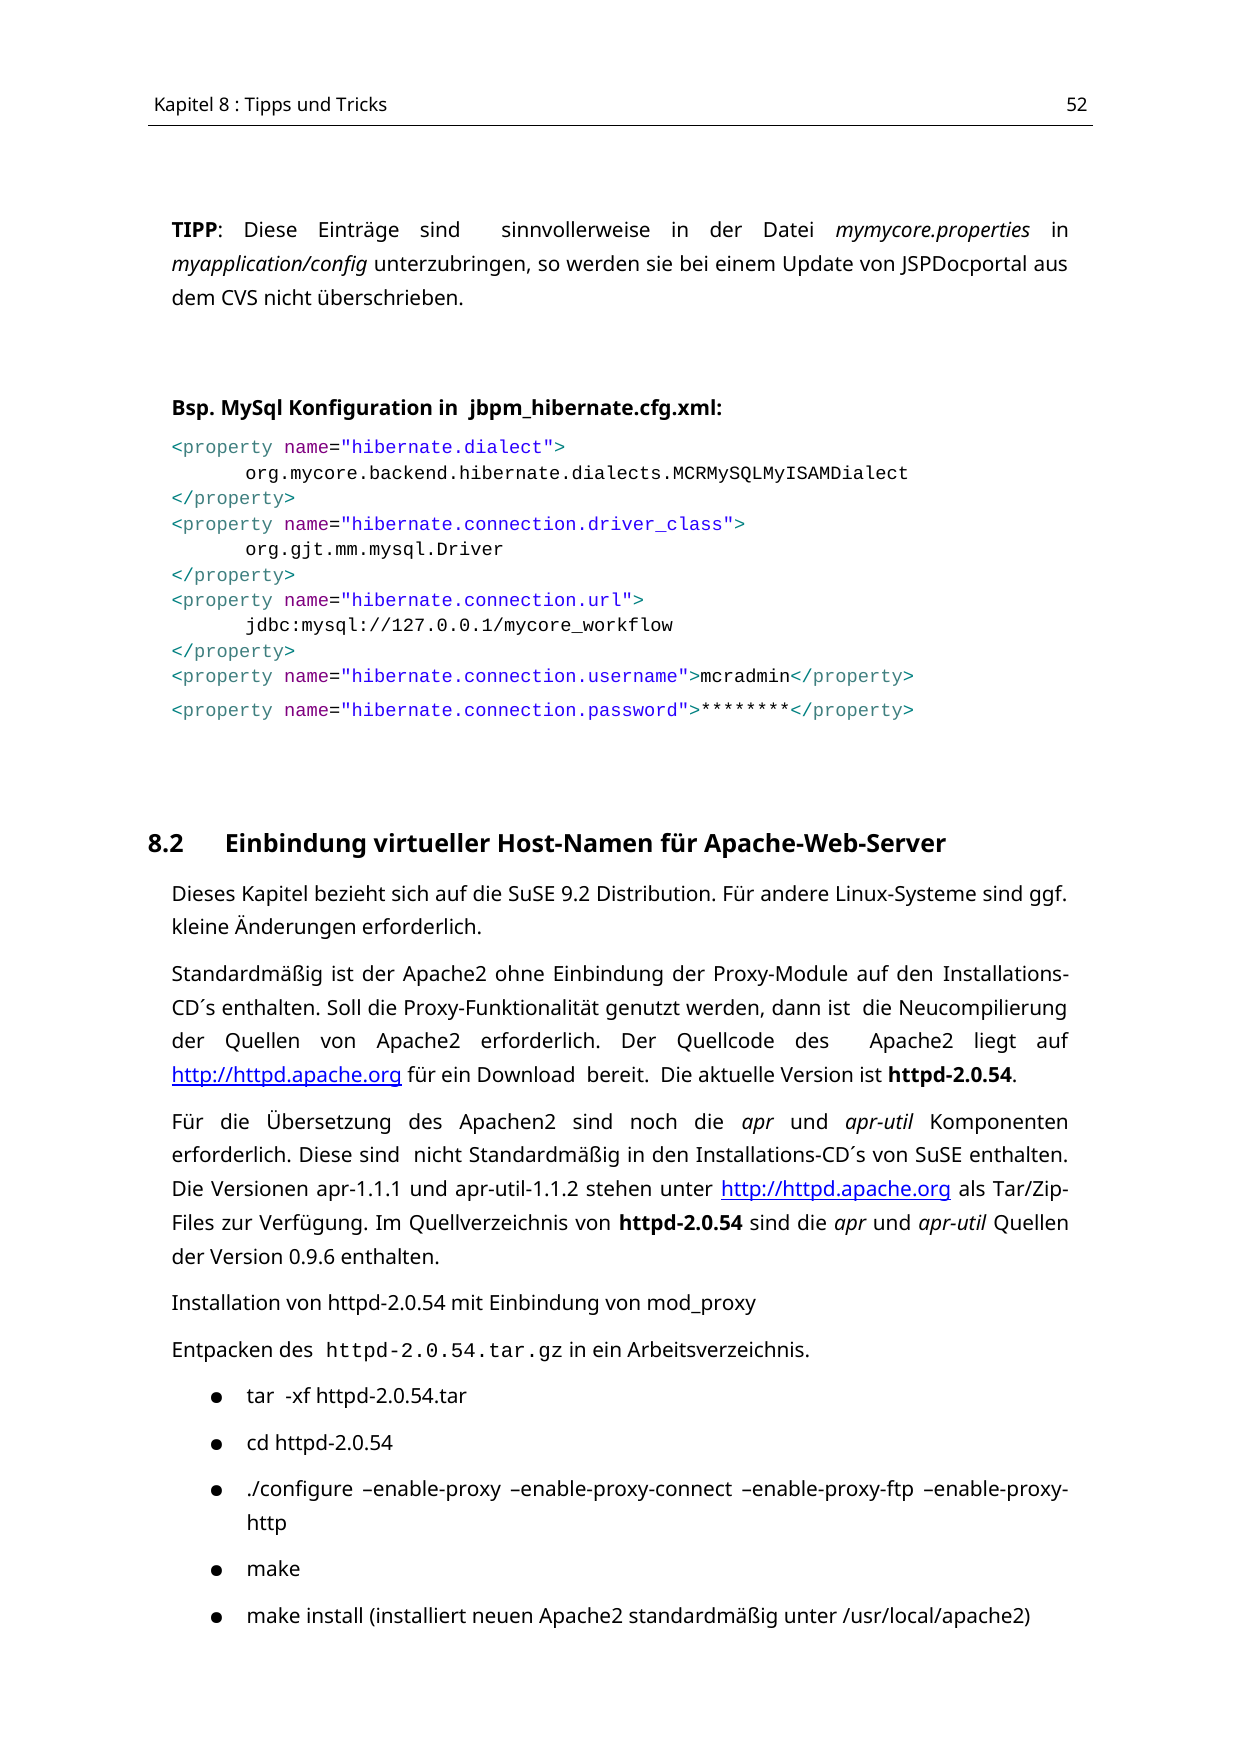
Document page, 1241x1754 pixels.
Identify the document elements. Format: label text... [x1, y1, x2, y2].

list make [209, 1554, 1069, 1583]
text </property> [171, 489, 1069, 510]
subtitle Bsp. MySql Konfiguration in jbpm_hibernate.cfg.xml: [171, 393, 1092, 421]
subtitle Einbindung virtueller Host-Namen für Apache-Web-Server [148, 826, 1092, 860]
text TIPP: Diese Einträge sind sinnvollerweise in der Datei mymycore.properties in myapplication/config unterzubringen, so werden sie bei einem Update von JSPDocportal aus dem CVS nicht überschrieben. [171, 215, 1069, 311]
text org.mycore.backend.hibernate.dialects.MCRMySQLMyISAMDialect [171, 464, 1069, 485]
text Dieses Kapitel bezieht sich auf die SuSE 9.2 Distribution. Für andere Linux-Systeme sind ggf. kleine Änderungen erforderlich. [171, 879, 1069, 941]
text <property name="hibernate.connection.url"> [171, 591, 1069, 612]
text <property name="hibernate.connection.driver_class"> [171, 514, 1069, 536]
text </property> [171, 565, 1069, 587]
text Für die Übersetzung des Apachen2 sind noch die apr und apr-util Komponenten erforderlich. Diese sind nicht Standardmäßig in den Installations-CD´s von SuSE enthalten. Die Versionen apr-1.1.1 und apr-util-1.1.2 stehen unter http://httpd.apache.org als Tar/Zip-Files zur Verfügung. Im Quellverzeichnis von httpd-2.0.54 sind die apr und apr-util Quellen der Version 0.9.6 enthalten. [171, 1107, 1069, 1270]
list tar -xf httpd-2.0.54.tar [209, 1382, 1069, 1410]
text Standardmäßig ist der Apache2 ohne Einbindung der Proxy-Module auf den Installations-CD´s enthalten. Soll die Proxy-Funktionalität genutzt werden, dann ist die Neucompilierung der Quellen von Apache2 erforderlich. Der Quellcode des Apache2 liegt auf http://httpd.apache.org für ein Download bereit. Die aktuelle Version ist httpd-2.0.54. [171, 959, 1069, 1089]
text org.gjt.mm.mysql.Driver [171, 540, 1069, 561]
text <property name="hibernate.connection.username">mcradmin</property> [171, 667, 1069, 688]
text <property name="hibernate.connection.password">********</property> [171, 694, 1069, 722]
text jdbc:mysql://127.0.0.1/mycore_workflow [171, 616, 1069, 637]
text Entpacken des httpd-2.0.54.tar.gz in ein Arbeitsverzeichnis. [171, 1335, 1069, 1363]
list make install (installiert neuen Apache2 standardmäßig unter /usr/local/apache2) [209, 1601, 1069, 1629]
text <property name="hibernate.dialect"> [171, 438, 1069, 459]
list ./configure –enable-proxy –enable-proxy-connect –enable-proxy-ftp –enable-proxy-http [209, 1474, 1069, 1536]
list cd httpd-2.0.54 [209, 1428, 1069, 1456]
text </property> [171, 642, 1069, 663]
text Installation von httpd-2.0.54 mit Einbindung von mod_proxy [171, 1288, 1069, 1317]
